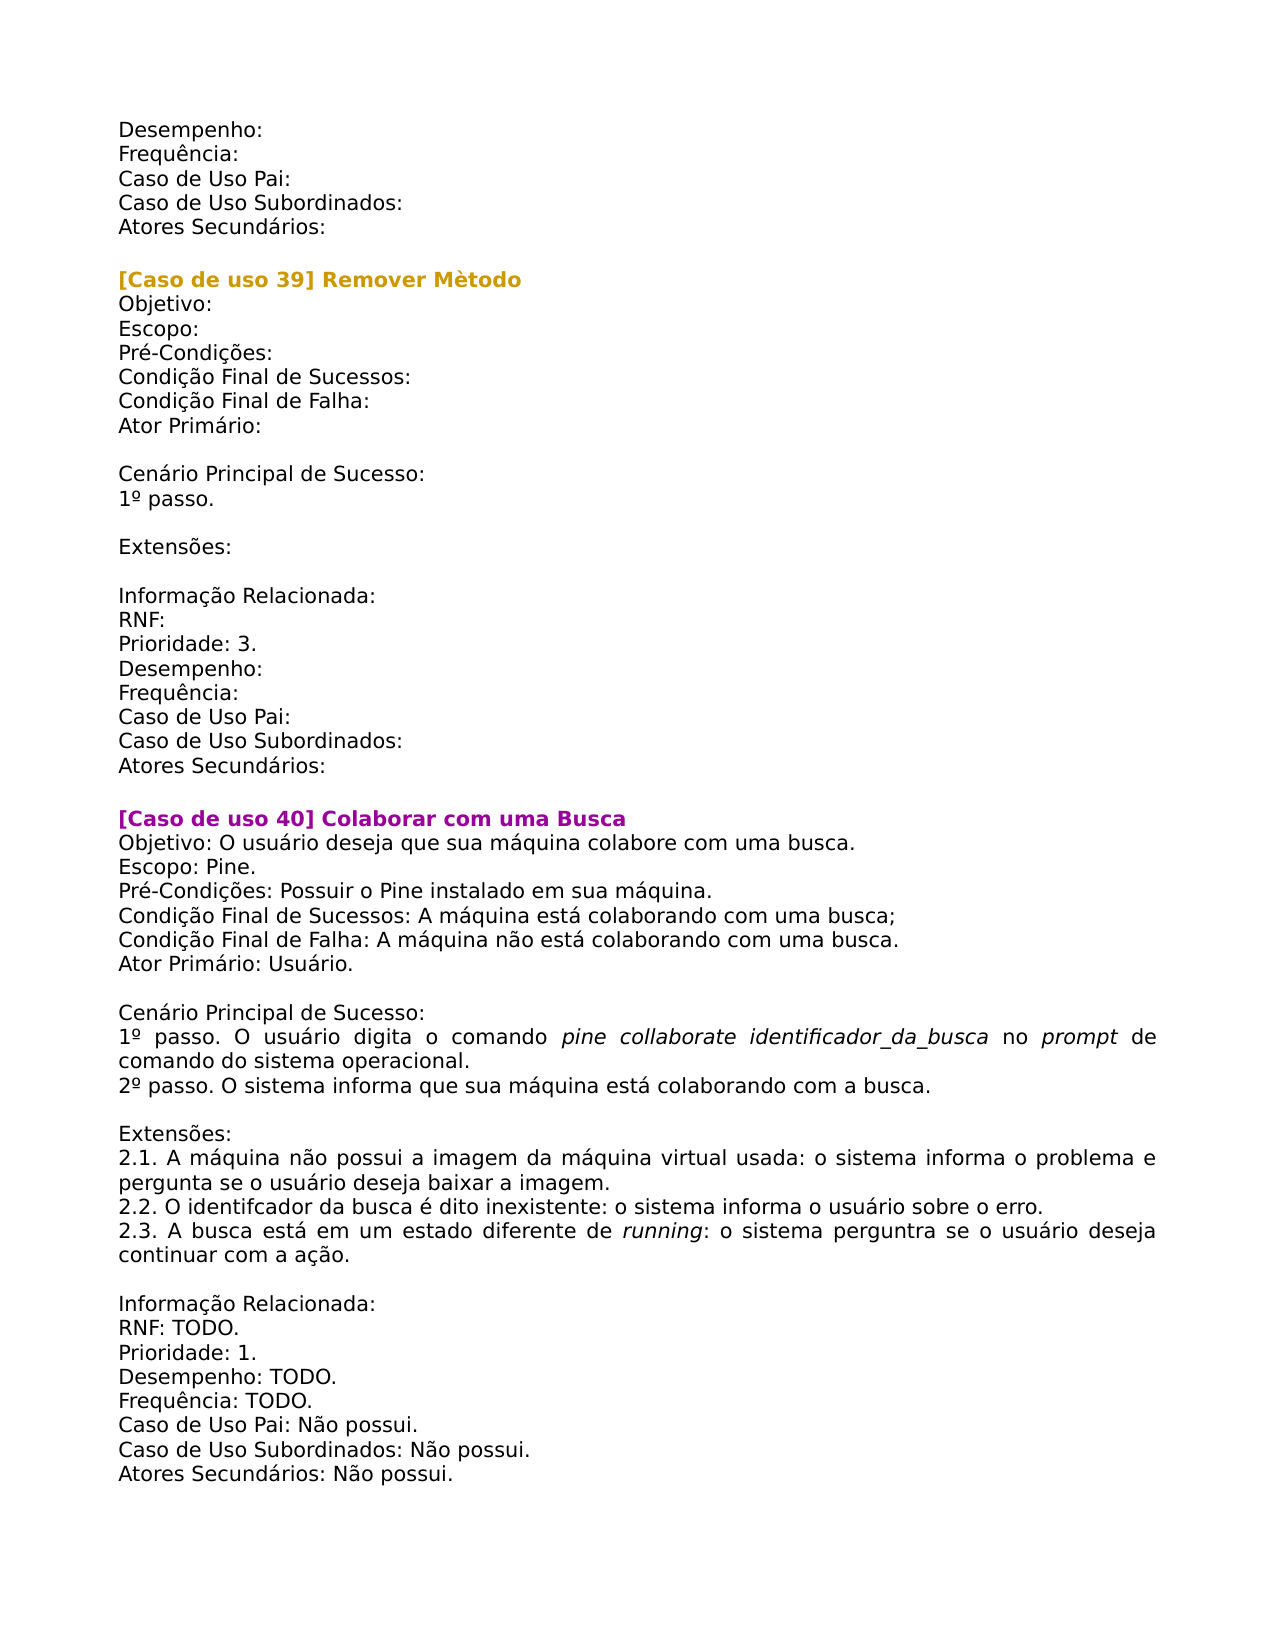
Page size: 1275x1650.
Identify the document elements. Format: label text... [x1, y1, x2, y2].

text Cenário Principal de Sucesso: [118, 1001, 1157, 1025]
text Prioridade: 3. [118, 632, 1157, 657]
text 1º passo. O usuário digita o comando pine collaborate identificador_da_busca no prompt de comando do sistema operacional. [118, 1025, 1157, 1074]
text Condição Final de Sucessos: [118, 365, 1157, 389]
text 2.1. A máquina não possui a imagem da máquina virtual usada: o sistema informa o problema e pergunta se o usuário deseja baixar a imagem. [118, 1146, 1157, 1195]
text Condição Final de Falha: A máquina não está colaborando com uma busca. [118, 928, 1157, 952]
text Caso de Uso Pai: Não possui. [118, 1413, 1157, 1438]
text 2.3. A busca está em um estado diferente de running: o sistema perguntra se o usuário deseja continuar com a ação. [118, 1219, 1157, 1268]
text Ator Primário: Usuário. [118, 952, 1157, 977]
text Escopo: [118, 317, 1157, 341]
text Caso de Uso Pai: [118, 705, 1157, 729]
text 2º passo. O sistema informa que sua máquina está colaborando com a busca. [118, 1074, 1157, 1098]
text RNF: [118, 608, 1157, 632]
text [Caso de uso 40] Colaborar com uma Busca [118, 807, 1157, 831]
text Cenário Principal de Sucesso: [118, 462, 1157, 487]
text Objetivo: O usuário deseja que sua máquina colabore com uma busca. [118, 831, 1157, 855]
text Informação Relacionada: [118, 584, 1157, 608]
text Frequência: [118, 681, 1157, 705]
text Atores Secundários: Não possui. [118, 1462, 1157, 1486]
text Frequência: TODO. [118, 1389, 1157, 1413]
text Desempenho: [118, 118, 1157, 142]
text Caso de Uso Pai: [118, 167, 1157, 191]
text Caso de Uso Subordinados: Não possui. [118, 1438, 1157, 1462]
text RNF: TODO. [118, 1316, 1157, 1341]
text Caso de Uso Subordinados: [118, 729, 1157, 754]
text Prioridade: 1. [118, 1341, 1157, 1365]
text Escopo: Pine. [118, 855, 1157, 879]
text Caso de Uso Subordinados: [118, 191, 1157, 215]
text Extensões: [118, 535, 1157, 559]
text [Caso de uso 39] Remover Mètodo [118, 268, 1157, 292]
text Desempenho: [118, 657, 1157, 681]
text Atores Secundários: [118, 754, 1157, 778]
text 1º passo. [118, 487, 1157, 511]
text Informação Relacionada: [118, 1292, 1157, 1316]
text Desempenho: TODO. [118, 1365, 1157, 1389]
text Extensões: [118, 1122, 1157, 1146]
text 2.2. O identifcador da busca é dito inexistente: o sistema informa o usuário sobre o erro. [118, 1195, 1157, 1219]
text Ator Primário: [118, 414, 1157, 438]
text Objetivo: [118, 292, 1157, 317]
text Frequência: [118, 142, 1157, 167]
text Pré-Condições: Possuir o Pine instalado em sua máquina. [118, 879, 1157, 904]
text Pré-Condições: [118, 341, 1157, 365]
text Atores Secundários: [118, 215, 1157, 239]
text Condição Final de Sucessos: A máquina está colaborando com uma busca; [118, 904, 1157, 928]
text Condição Final de Falha: [118, 389, 1157, 414]
